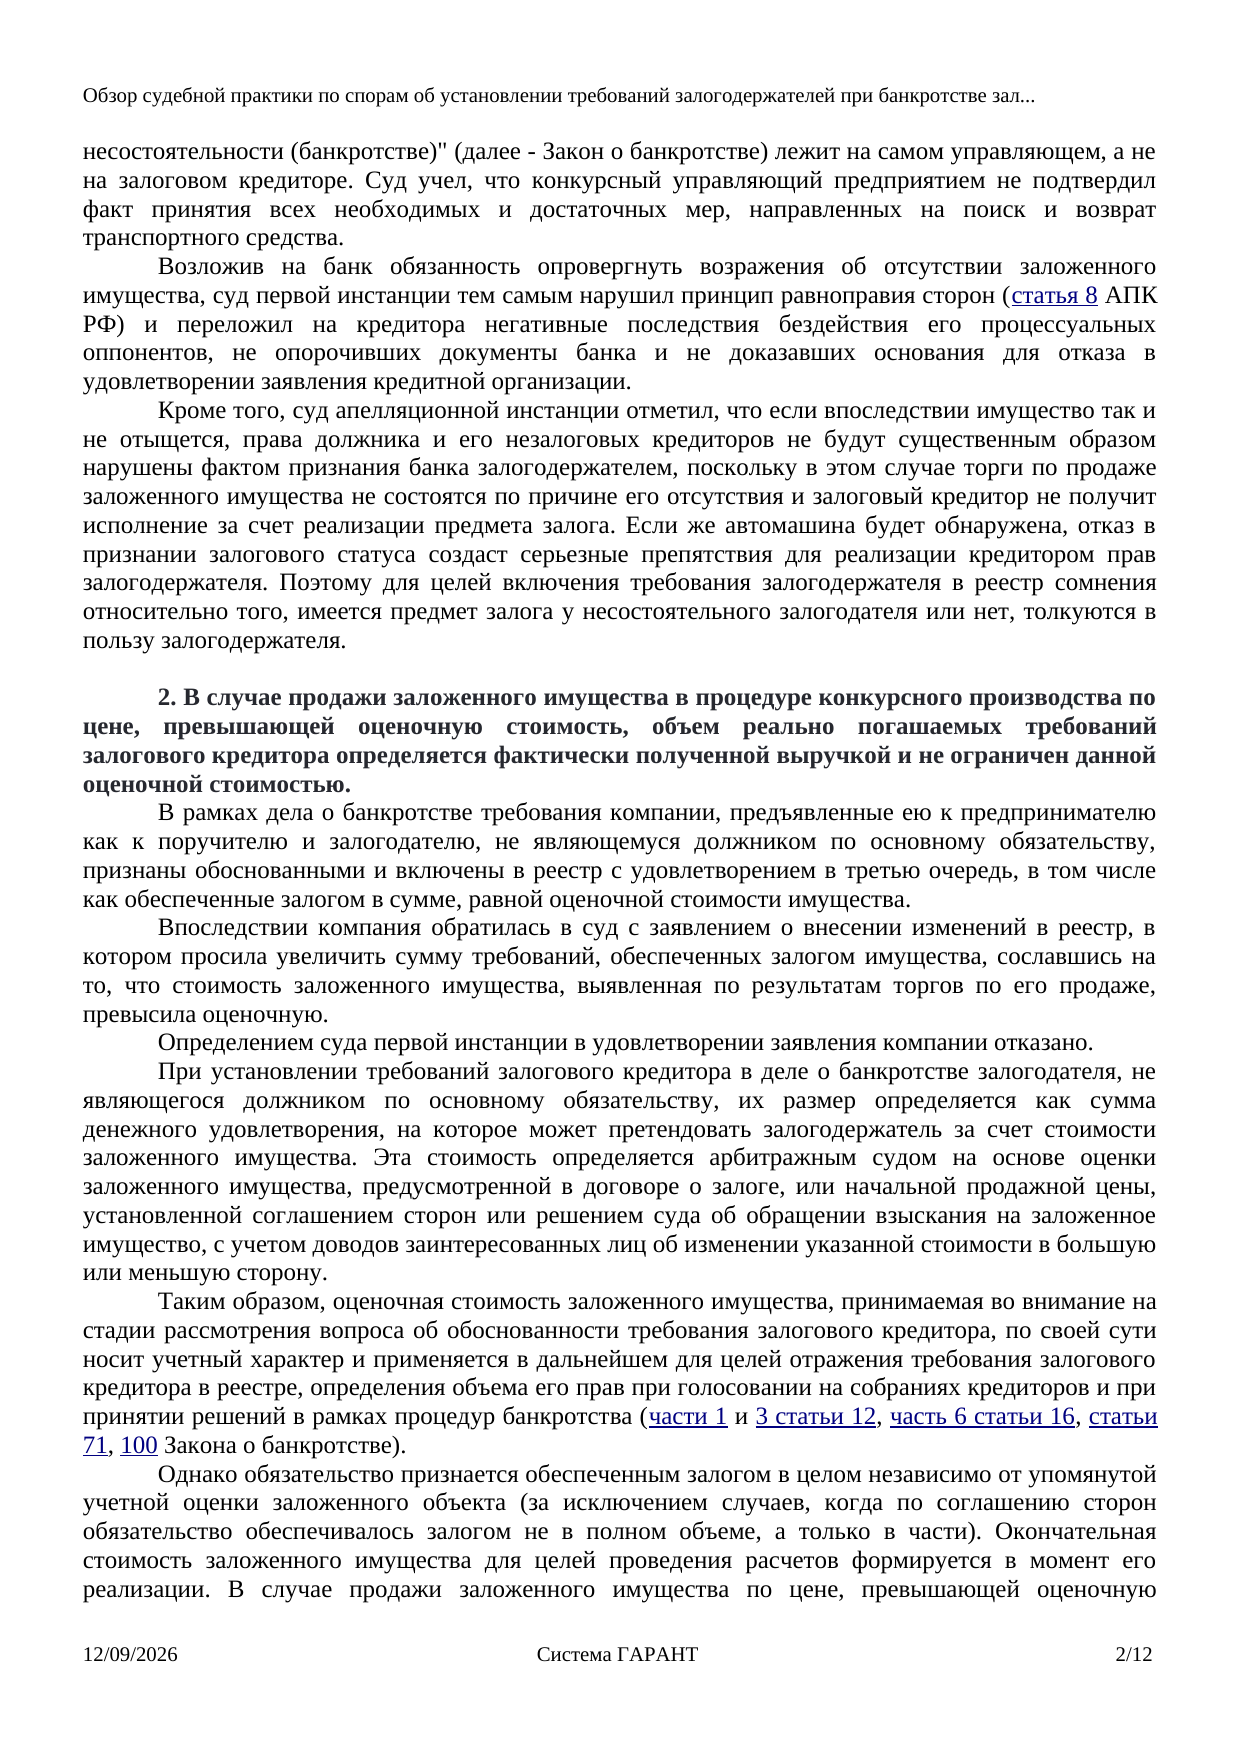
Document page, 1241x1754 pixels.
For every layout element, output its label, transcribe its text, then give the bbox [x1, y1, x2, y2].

text В рамках дела о банкротстве требования компании, предъявленные ею к предпринимателю как к поручителю и залогодателю, не являющемуся должником по основному обязательству, признаны обоснованными и включены в реестр с удовлетворением в третью очередь, в том числе как обеспеченные залогом в сумме, равной оценочной стоимости имущества. [83, 797, 1157, 912]
text Впоследствии компания обратилась в суд с заявлением о внесении изменений в реестр, в котором просила увеличить сумму требований, обеспеченных залогом имущества, сославшись на то, что стоимость заложенного имущества, выявленная по результатам торгов по его продаже, превысила оценочную. [83, 912, 1157, 1027]
text Таким образом, оценочная стоимость заложенного имущества, принимаемая во внимание на стадии рассмотрения вопроса об обоснованности требования залогового кредитора, по своей сути носит учетный характер и применяется в дальнейшем для целей отражения требования залогового кредитора в реестре, определения объема его прав при голосовании на собраниях кредиторов и при принятии решений в рамках процедур банкротства (части 1 и 3 статьи 12, часть 6 статьи 16, статьи 71, 100 Закона о банкротстве). [83, 1286, 1157, 1459]
text При установлении требований залогового кредитора в деле о банкротстве залогодателя, не являющегося должником по основному обязательству, их размер определяется как сумма денежного удовлетворения, на которое может претендовать залогодержатель за счет стоимости заложенного имущества. Эта стоимость определяется арбитражным судом на основе оценки заложенного имущества, предусмотренной в договоре о залоге, или начальной продажной цены, установленной соглашением сторон или решением суда об обращении взыскания на заложенное имущество, с учетом доводов заинтересованных лиц об изменении указанной стоимости в большую или меньшую сторону. [83, 1056, 1157, 1286]
text 2. В случае продажи заложенного имущества в процедуре конкурсного производства по цене, превышающей оценочную стоимость, объем реально погашаемых требований залогового кредитора определяется фактически полученной выручкой и не ограничен данной оценочной стоимостью. [83, 682, 1157, 797]
text Возложив на банк обязанность опровергнуть возражения об отсутствии заложенного имущества, суд первой инстанции тем самым нарушил принцип равноправия сторон (статья 8 АПК РФ) и переложил на кредитора негативные последствия бездействия его процессуальных оппонентов, не опорочивших документы банка и не доказавших основания для отказа в удовлетворении заявления кредитной организации. [83, 251, 1157, 395]
text Определением суда первой инстанции в удовлетворении заявления компании отказано. [83, 1027, 1157, 1056]
text Однако обязательство признается обеспеченным залогом в целом независимо от упомянутой учетной оценки заложенного объекта (за исключением случаев, когда по соглашению сторон обязательство обеспечивалось залогом не в полном объеме, а только в части). Окончательная стоимость заложенного имущества для целей проведения расчетов формируется в момент его реализации. В случае продажи заложенного имущества по цене, превышающей оценочную [83, 1459, 1157, 1602]
text Кроме того, суд апелляционной инстанции отметил, что если впоследствии имущество так и не отыщется, права должника и его незалоговых кредиторов не будут существенным образом нарушены фактом признания банка залогодержателем, поскольку в этом случае торги по продаже заложенного имущества не состоятся по причине его отсутствия и залоговый кредитор не получит исполнение за счет реализации предмета залога. Если же автомашина будет обнаружена, отказ в признании залогового статуса создаст серьезные препятствия для реализации кредитором прав залогодержателя. Поэтому для целей включения требования залогодержателя в реестр сомнения относительно того, имеется предмет залога у несостоятельного залогодателя или нет, толкуются в пользу залогодержателя. [83, 395, 1157, 654]
text несостоятельности (банкротстве)" (далее - Закон о банкротстве) лежит на самом управляющем, а не на залоговом кредиторе. Суд учел, что конкурсный управляющий предприятием не подтвердил факт принятия всех необходимых и достаточных мер, направленных на поиск и возврат транспортного средства. [83, 136, 1157, 251]
